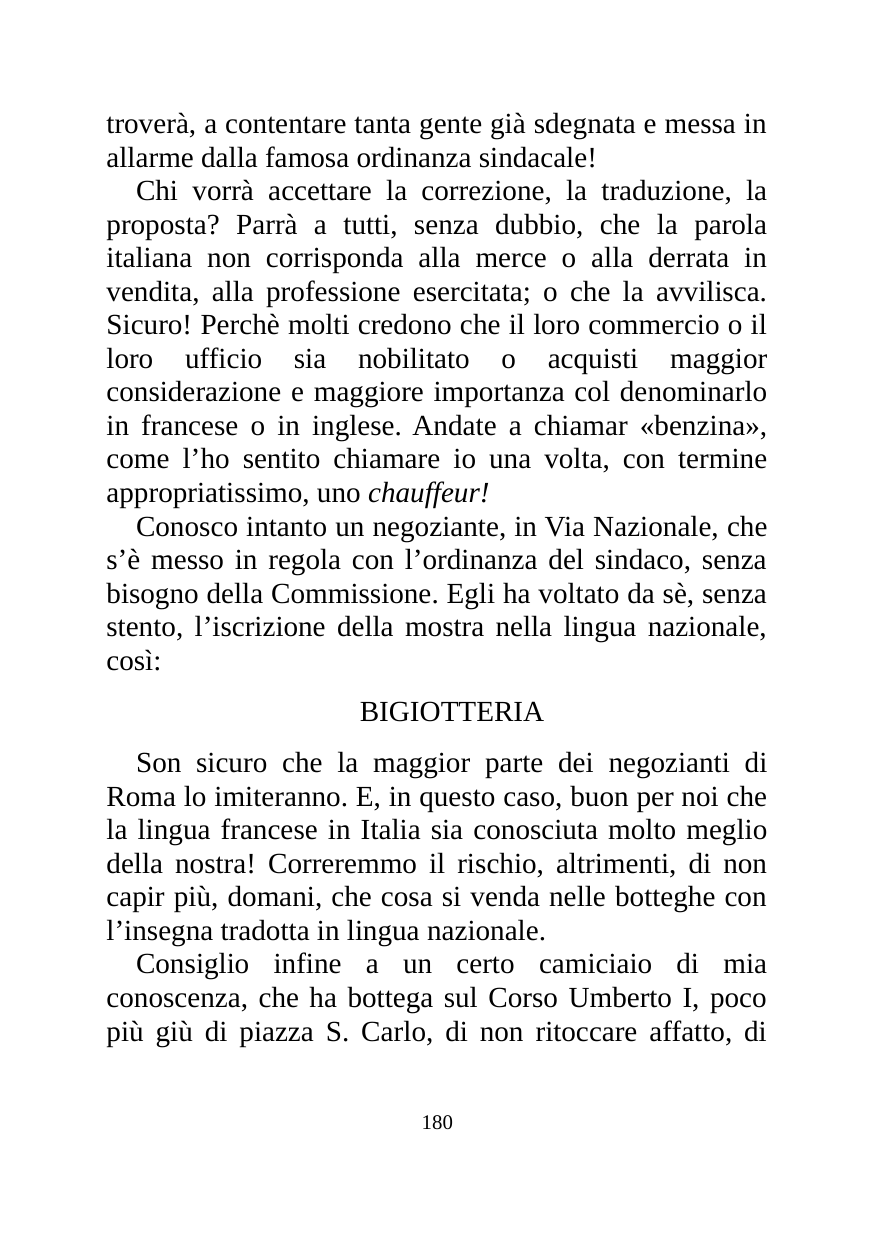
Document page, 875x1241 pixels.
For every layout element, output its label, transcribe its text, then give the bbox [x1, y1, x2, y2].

text Consiglio infine a un certo camiciaio di mia conoscenza, che ha bottega sul Corso Umberto I, poco più giù di piazza S. Carlo, di non ritoccare affatto, di [106, 947, 768, 1047]
text BIGIOTTERIA [106, 694, 768, 728]
text troverà, a contentare tanta gente già sdegnata e messa in allarme dalla famosa ordinanza sindacale! [106, 106, 768, 173]
text Son sicuro che la maggior parte dei negozianti di Roma lo imiteranno. E, in questo caso, buon per noi che la lingua francese in Italia sia conosciuta molto meglio della nostra! Correremmo il rischio, altrimenti, di non capir più, domani, che cosa si venda nelle botteghe con l’insegna tradotta in lingua nazionale. [106, 745, 768, 947]
text Conosco intanto un negoziante, in Via Nazionale, che s’è messo in regola con l’ordinanza del sindaco, senza bisogno della Commissione. Egli ha voltato da sè, senza stento, l’iscrizione della mostra nella lingua nazionale, così: [106, 509, 768, 676]
text Chi vorrà accettare la correzione, la traduzione, la proposta? Parrà a tutti, senza dubbio, che la parola italiana non corrisponda alla merce o alla derrata in vendita, alla professione esercitata; o che la avvilisca. Sicuro! Perchè molti credono che il loro commercio o il loro ufficio sia nobilitato o acquisti maggior considerazione e maggiore importanza col denominarlo in francese o in inglese. Andate a chiamar «benzina», come l’ho sentito chiamare io una volta, con termine appropriatissimo, uno chauffeur! [106, 173, 768, 509]
